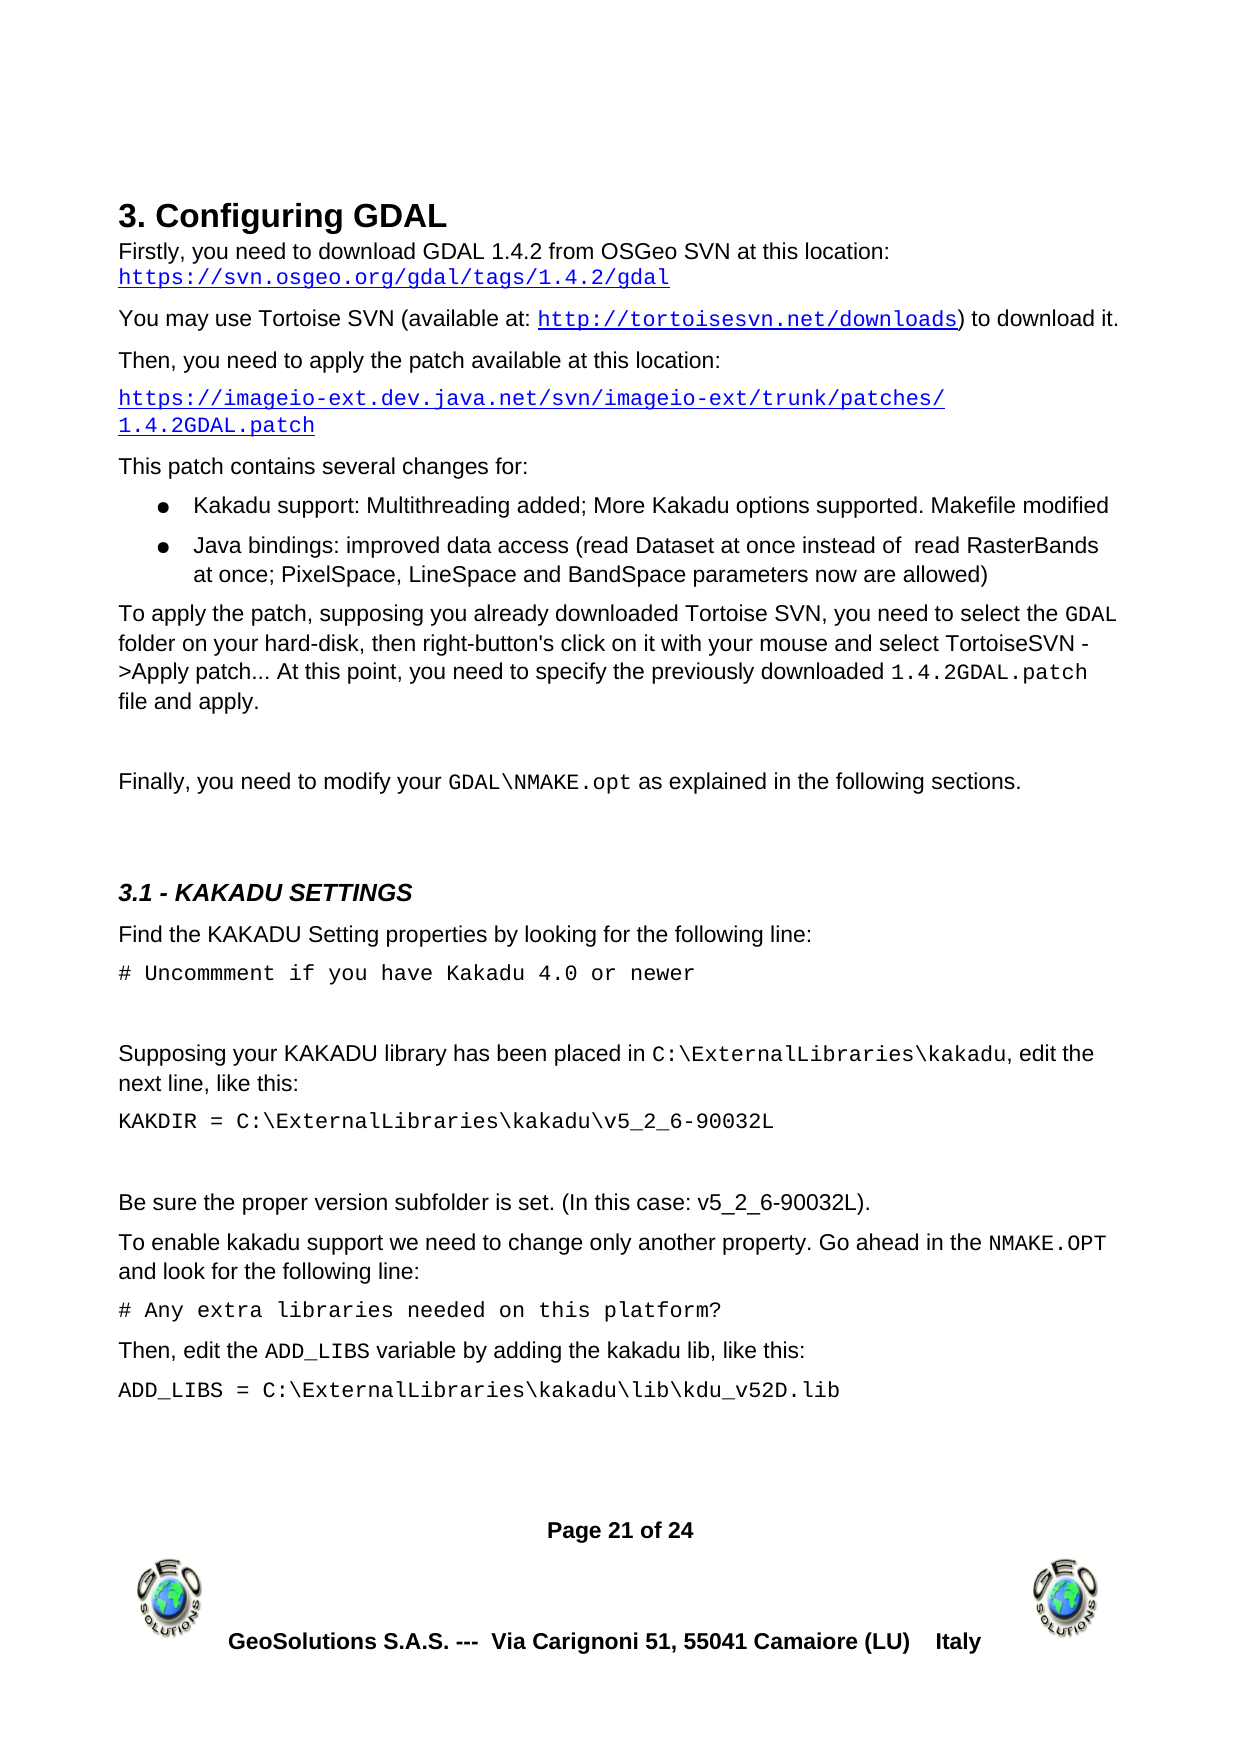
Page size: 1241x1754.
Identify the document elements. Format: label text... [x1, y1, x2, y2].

text Then, edit the ADD_LIBS variable by adding the kakadu lib, like this: [118, 1338, 1122, 1365]
subtitle 3. Configuring GDAL [118, 198, 1122, 235]
text Finally, you need to modify your GDAL\NMAKE.opt as explained in the following sections. [118, 769, 1122, 796]
text # Any extra libraries needed on this platform? [118, 1299, 1122, 1324]
text This patch contains several changes for: [118, 453, 1122, 479]
text ADD_LIBS = C:\ExternalLibraries\kakadu\lib\kdu_v52D.lib [118, 1379, 1122, 1404]
subtitle 3.1 - KAKADU SETTINGS [118, 879, 1122, 907]
list Java bindings: improved data access (read Dataset at once instead of read RasterBands at once; PixelSpace, LineSpace and BandSpace parameters now are allowed) [156, 533, 1122, 587]
text Firstly, you need to download GDAL 1.4.2 from OSGeo SVN at this location: https://svn.osgeo.org/gdal/tags/1.4.2/gdal [118, 238, 1122, 291]
list Kakadu support: Multithreading added; More Kakadu options supported. Makefile modified [156, 493, 1122, 519]
text You may use Tortoise SVN (available at: http://tortoisesvn.net/downloads) to download it. [118, 306, 1122, 333]
text Be sure the proper version subfolder is set. (In this case: v5_2_6-90032L). [118, 1189, 1122, 1215]
text Find the KAKADU Setting properties by looking for the following line: [118, 922, 1122, 948]
picture [134, 1552, 205, 1641]
text To enable kakadu support we need to change only another property. Go ahead in the NMAKE.OPT and look for the following line: [118, 1229, 1122, 1284]
text Supposing your KAKADU library has been placed in C:\ExternalLibraries\kakadu, edit the next line, like this: [118, 1041, 1122, 1096]
text To apply the patch, supposing you already downloaded Tortoise SVN, you need to select the GDAL folder on your hard-disk, then right-button's click on it with your mouse and select TortoiseSVN ->Apply patch... At this point, you need to specify the previously downloaded 1.4.2GDAL.patch file and apply. [118, 601, 1122, 714]
text https://imageio-ext.dev.java.net/svn/imageio-ext/trunk/patches/1.4.2GDAL.patch [118, 387, 1122, 439]
picture [1030, 1552, 1101, 1641]
text Then, you need to apply the patch available at this location: [118, 347, 1122, 373]
text # Uncommment if you have Kakadu 4.0 or newer [118, 962, 1122, 987]
text KAKDIR = C:\ExternalLibraries\kakadu\v5_2_6-90032L [118, 1110, 1122, 1135]
